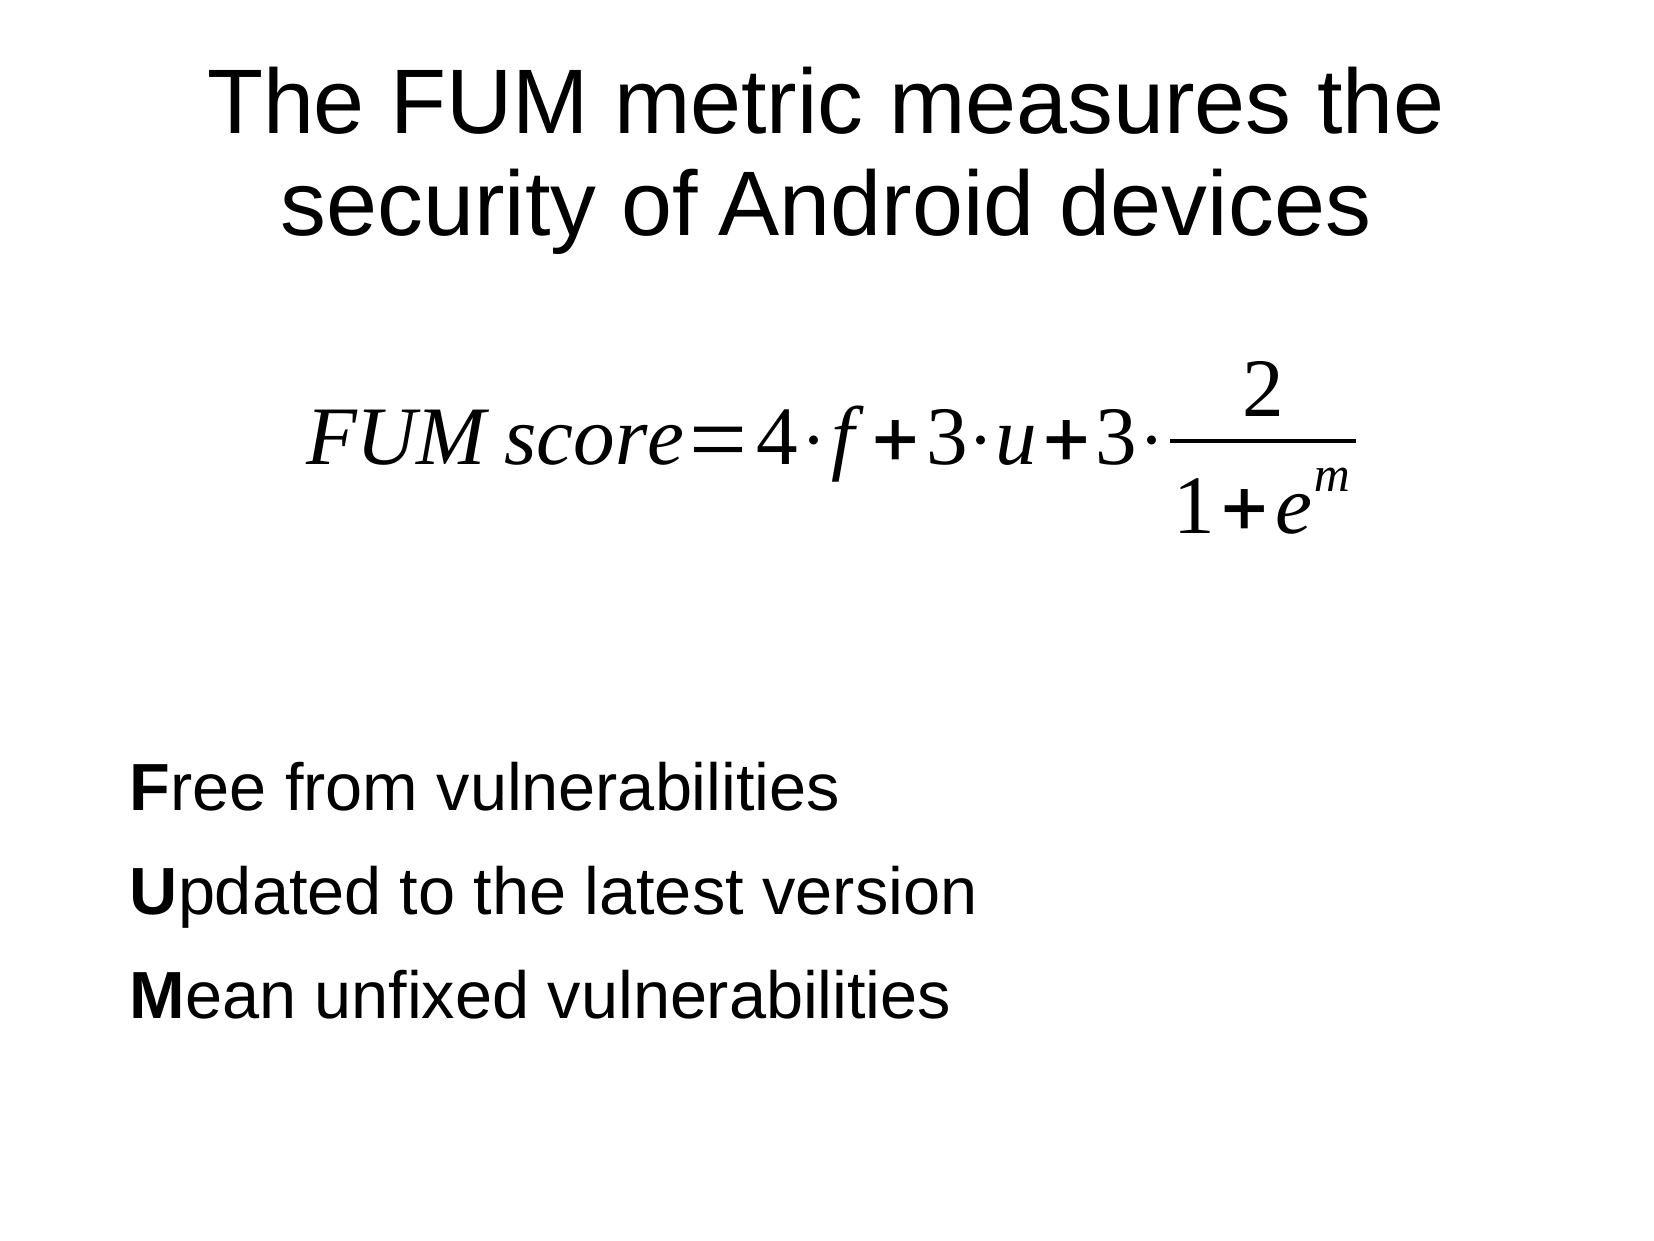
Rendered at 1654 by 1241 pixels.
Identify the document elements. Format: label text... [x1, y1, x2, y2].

list Free from vulnerabilities Updated to the latest version Mean unfixed vulnerabilities [59, 749, 1548, 1087]
chart [295, 342, 1366, 551]
title The FUM metric measures the security of Android devices [82, 49, 1571, 257]
